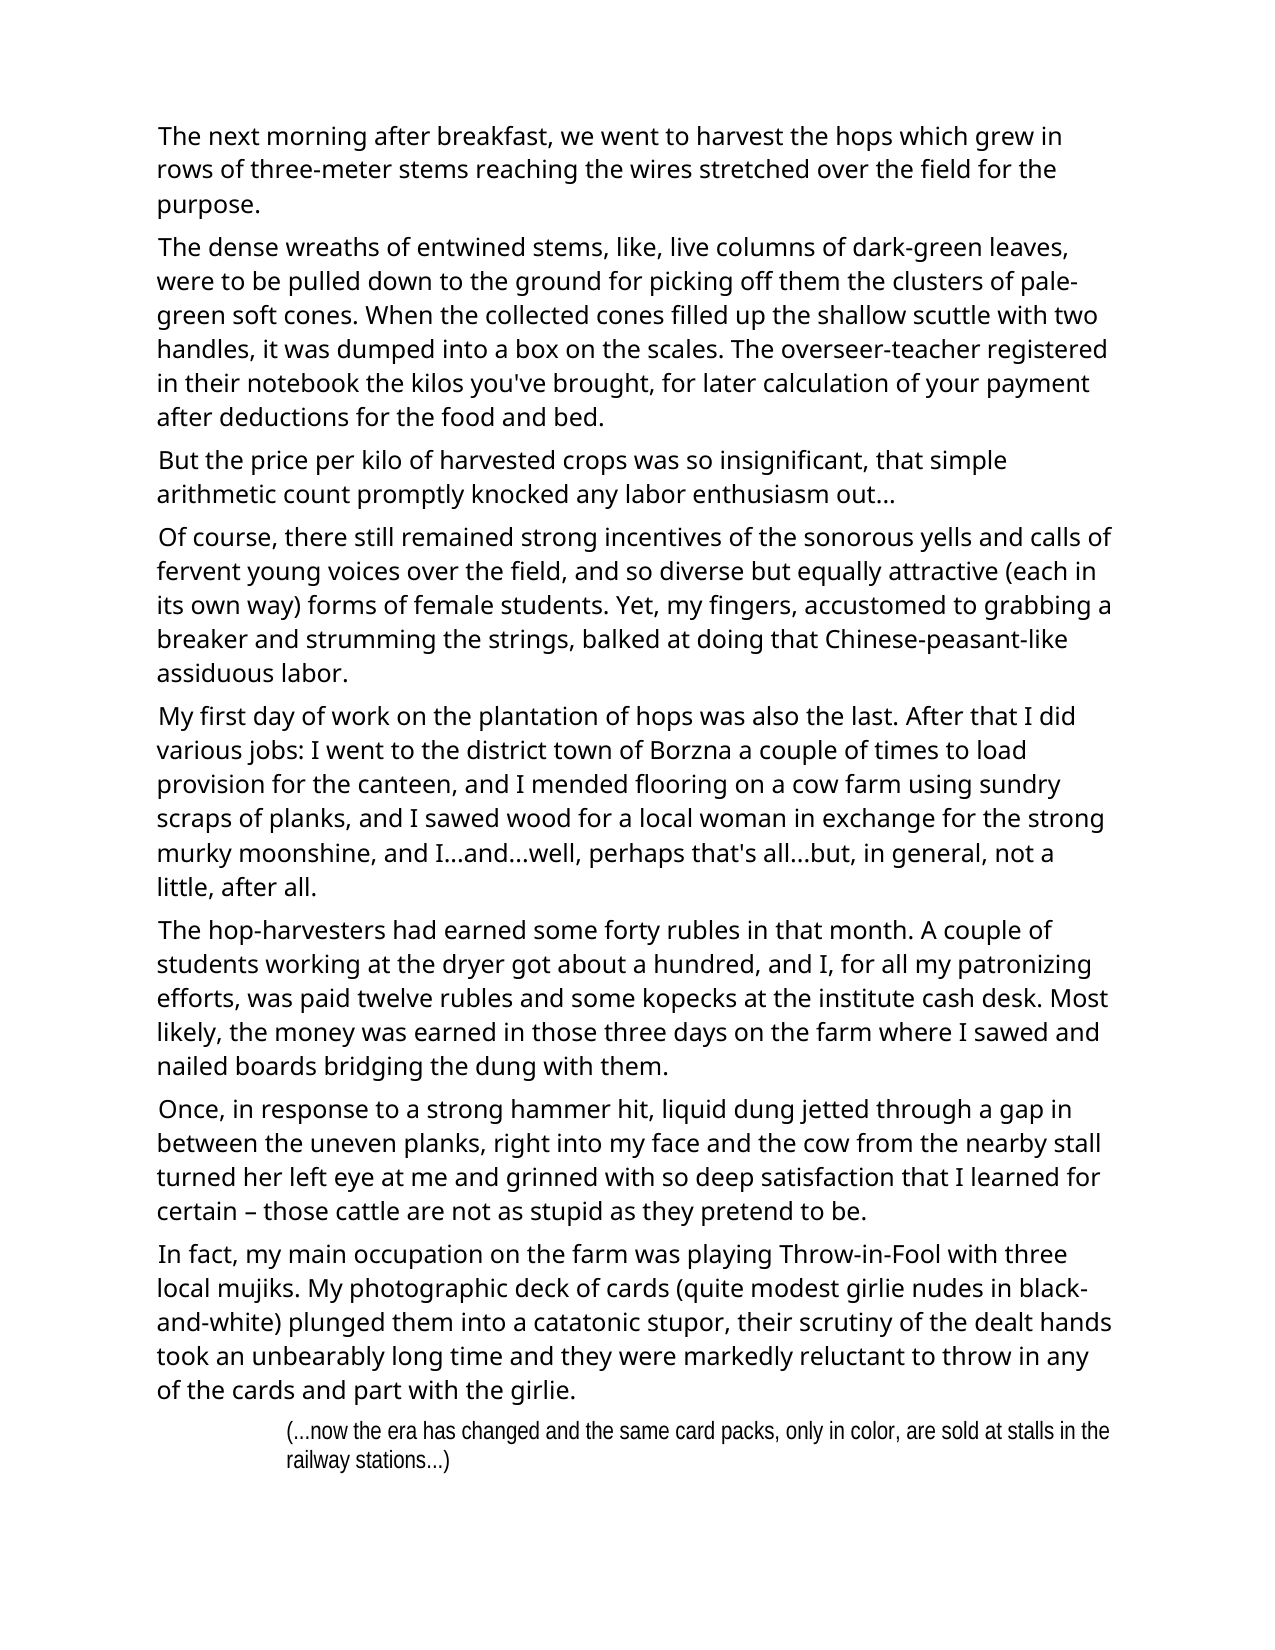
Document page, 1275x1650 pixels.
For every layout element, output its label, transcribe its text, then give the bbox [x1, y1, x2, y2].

list (...now the era has changed and the same card packs, only in color, are sold at stalls in the railway stations...) [286, 1416, 1118, 1473]
text The dense wreaths of entwined stems, like, live columns of dark-green leaves, were to be pulled down to the ground for picking off them the clusters of pale-green soft cones. When the collected cones filled up the shallow scuttle with two handles, it was dumped into a box on the scales. The overseer-teacher registered in their notebook the kilos you've brought, for later calculation of your payment after deductions for the food and bed. [156, 229, 1118, 434]
text Of course, there still remained strong incentives of the sonorous yells and calls of fervent young voices over the field, and so diverse but equally attractive (each in its own way) forms of female students. Yet, my fingers, accustomed to grabbing a breaker and strumming the strings, balked at doing that Chinese-peasant-like assiduous labor. [156, 520, 1118, 690]
text The next morning after breakfast, we went to harvest the hops which grew in rows of three-meter stems reaching the wires stretched over the field for the purpose. [156, 118, 1118, 220]
text The hop-harvesters had earned some forty rubles in that month. A couple of students working at the dryer got about a hundred, and I, for all my patronizing efforts, was paid twelve rubles and some kopecks at the institute cash desk. Most likely, the money was earned in those three days on the farm where I sawed and nailed boards bridging the dung with them. [156, 912, 1118, 1083]
text My first day of work on the plantation of hops was also the last. After that I did various jobs: I went to the district town of Borzna a couple of times to load provision for the canteen, and I mended flooring on a cow farm using sundry scraps of planks, and I sawed wood for a local woman in exchange for the strong murky moonshine, and I...and...well, perhaps that's all...but, in general, not a little, after all. [156, 699, 1118, 903]
text Once, in response to a strong hammer hit, liquid dung jetted through a gap in between the uneven planks, right into my face and the cow from the nearby stall turned her left eye at me and grinned with so deep satisfaction that I learned for certain – those cattle are not as stupid as they pretend to be. [156, 1092, 1118, 1228]
text But the price per kilo of harvested crops was so insignificant, that simple arithmetic count promptly knocked any labor enthusiasm out... [156, 443, 1118, 511]
text In fact, my main occupation on the farm was playing Throw-in-Fool with three local mujiks. My photographic deck of cards (quite modest girlie nudes in black-and-white) plunged them into a catatonic stupor, their scrutiny of the dealt hands took an unbearably long time and they were markedly reluctant to throw in any of the cards and part with the girlie. [156, 1237, 1118, 1407]
